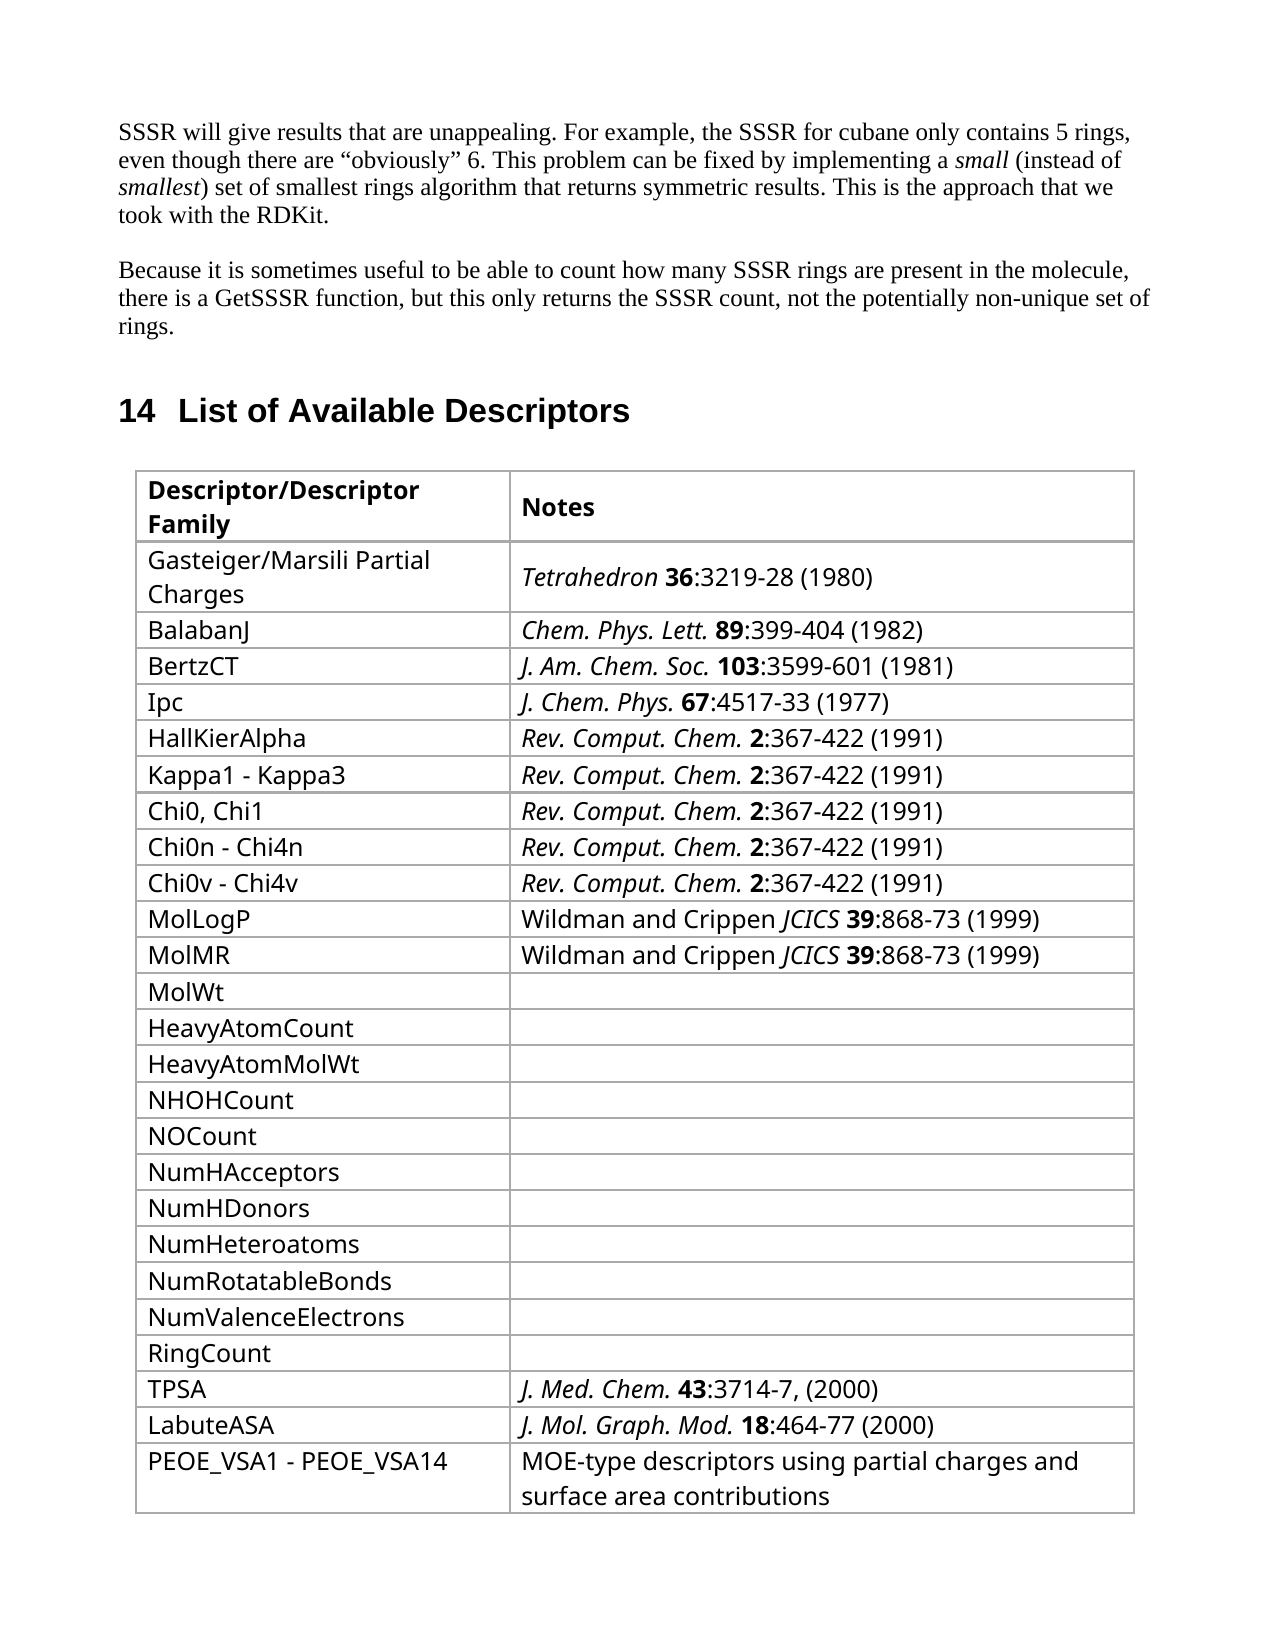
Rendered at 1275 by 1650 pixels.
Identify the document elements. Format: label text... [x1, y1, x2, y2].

table_cell NumHDonors [137, 1191, 509, 1225]
table_cell Rev. Comput. Chem. 2:367-422 (1991) [511, 721, 1133, 755]
table_cell BalabanJ [137, 613, 509, 647]
table_cell NumHeteroatoms [137, 1227, 509, 1261]
text SSSR will give results that are unappealing. For example, the SSSR for cubane only contains 5 rings, even though there are “obviously” 6. This problem can be fixed by implementing a small (instead of smallest) set of smallest rings algorithm that returns symmetric results. This is the approach that we took with the RDKit. [118, 118, 1157, 229]
table_cell MolWt [137, 974, 509, 1008]
subtitle List of Available Descriptors [118, 392, 1157, 430]
table_cell Rev. Comput. Chem. 2:367-422 (1991) [511, 830, 1133, 864]
table_cell Rev. Comput. Chem. 2:367-422 (1991) [511, 757, 1133, 791]
table_cell [511, 1046, 1133, 1081]
table_cell LabuteASA [137, 1408, 509, 1442]
table_cell NumHAcceptors [137, 1155, 509, 1189]
table_header Descriptor/Descriptor Family [137, 472, 509, 540]
table_cell [511, 1336, 1133, 1370]
table_cell MolLogP [137, 902, 509, 936]
table_cell [511, 974, 1133, 1008]
table_cell Tetrahedron 36:3219-28 (1980) [511, 543, 1133, 611]
table_cell HeavyAtomMolWt [137, 1046, 509, 1081]
table_cell Rev. Comput. Chem. 2:367-422 (1991) [511, 794, 1133, 827]
table_header Notes [511, 472, 1133, 540]
table_cell J. Chem. Phys. 67:4517-33 (1977) [511, 685, 1133, 719]
table_cell [511, 1010, 1133, 1044]
table_cell TPSA [137, 1372, 509, 1406]
text Because it is sometimes useful to be able to count how many SSSR rings are present in the molecule, there is a GetSSSR function, but this only returns the SSSR count, not the potentially non-unique set of rings. [118, 257, 1157, 340]
table_cell [511, 1263, 1133, 1297]
table_cell [511, 1227, 1133, 1261]
table_cell Chi0n - Chi4n [137, 830, 509, 864]
table_cell [511, 1083, 1133, 1117]
table_cell BertzCT [137, 649, 509, 683]
table_cell Chi0, Chi1 [137, 794, 509, 827]
table_cell [511, 1155, 1133, 1189]
table_cell NumRotatableBonds [137, 1263, 509, 1297]
table_cell Kappa1 - Kappa3 [137, 757, 509, 791]
table_cell Gasteiger/Marsili Partial Charges [137, 543, 509, 611]
table_cell J. Mol. Graph. Mod. 18:464-77 (2000) [511, 1408, 1133, 1442]
table_cell Wildman and Crippen JCICS 39:868-73 (1999) [511, 902, 1133, 936]
table_cell HeavyAtomCount [137, 1010, 509, 1044]
table_cell Chi0v - Chi4v [137, 866, 509, 900]
table_cell PEOE_VSA1 - PEOE_VSA14 [137, 1444, 509, 1512]
table_cell NHOHCount [137, 1083, 509, 1117]
table_cell [511, 1300, 1133, 1333]
table_cell HallKierAlpha [137, 721, 509, 755]
table_cell MOE-type descriptors using partial charges and surface area contributions [511, 1444, 1133, 1512]
table_cell Chem. Phys. Lett. 89:399-404 (1982) [511, 613, 1133, 647]
table_cell NOCount [137, 1119, 509, 1153]
table_cell MolMR [137, 938, 509, 972]
table_cell RingCount [137, 1336, 509, 1370]
table_cell J. Med. Chem. 43:3714-7, (2000) [511, 1372, 1133, 1406]
table_cell Ipc [137, 685, 509, 719]
table_cell [511, 1119, 1133, 1153]
table_cell [511, 1191, 1133, 1225]
table_cell NumValenceElectrons [137, 1300, 509, 1333]
table_cell Wildman and Crippen JCICS 39:868-73 (1999) [511, 938, 1133, 972]
table_cell Rev. Comput. Chem. 2:367-422 (1991) [511, 866, 1133, 900]
table_cell J. Am. Chem. Soc. 103:3599-601 (1981) [511, 649, 1133, 683]
